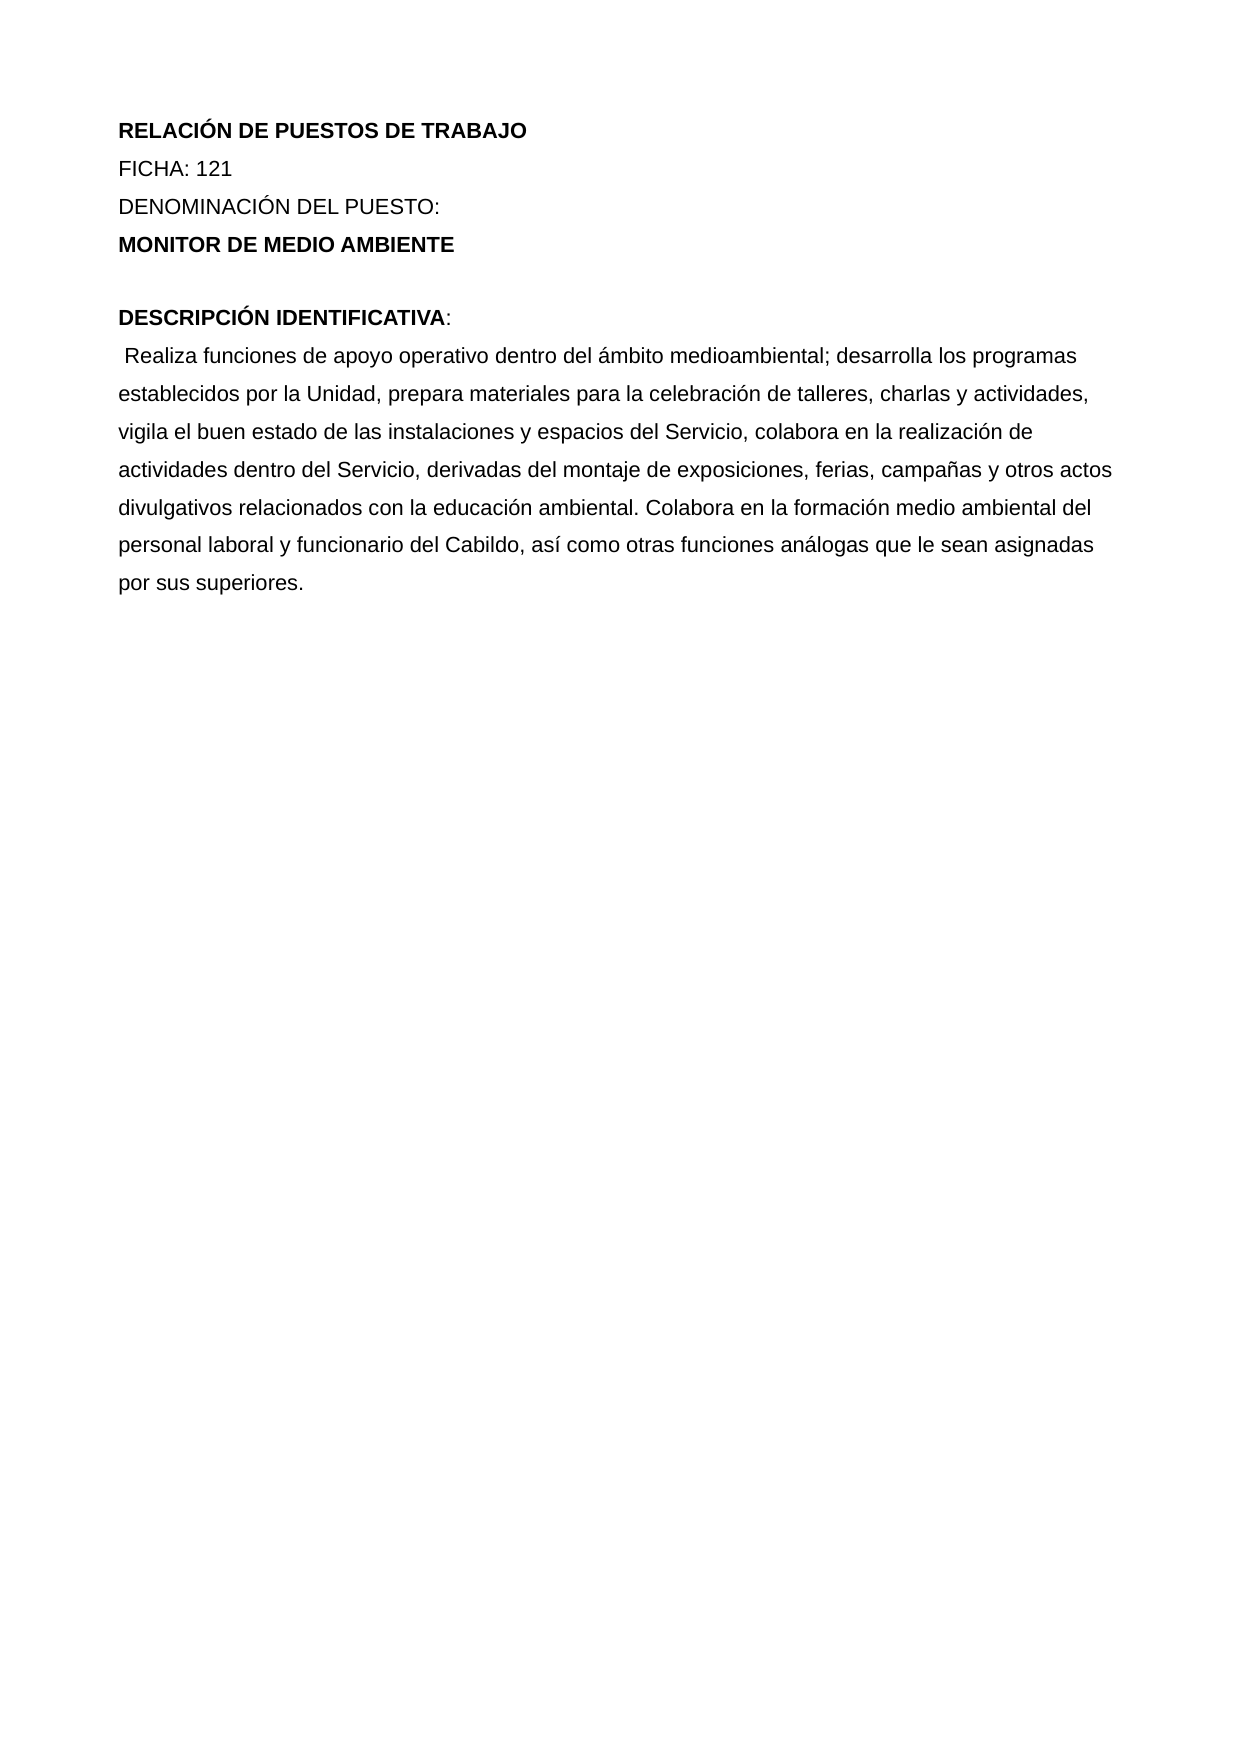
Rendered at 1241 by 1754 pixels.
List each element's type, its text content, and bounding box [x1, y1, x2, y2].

text Realiza funciones de apoyo operativo dentro del ámbito medioambiental; desarrolla los programas establecidos por la Unidad, prepara materiales para la celebración de talleres, charlas y actividades, vigila el buen estado de las instalaciones y espacios del Servicio, colabora en la realización de actividades dentro del Servicio, derivadas del montaje de exposiciones, ferias, campañas y otros actos divulgativos relacionados con la educación ambiental. Colabora en la formación medio ambiental del personal laboral y funcionario del Cabildo, así como otras funciones análogas que le sean asignadas por sus superiores. [118, 343, 1122, 595]
text DESCRIPCIÓN IDENTIFICATIVA: [118, 305, 1122, 331]
text RELACIÓN DE PUESTOS DE TRABAJO [118, 118, 1122, 143]
text MONITOR DE MEDIO AMBIENTE [118, 232, 1122, 257]
text DENOMINACIÓN DEL PUESTO: [118, 194, 1122, 219]
text FICHA: 121 [118, 156, 1122, 181]
